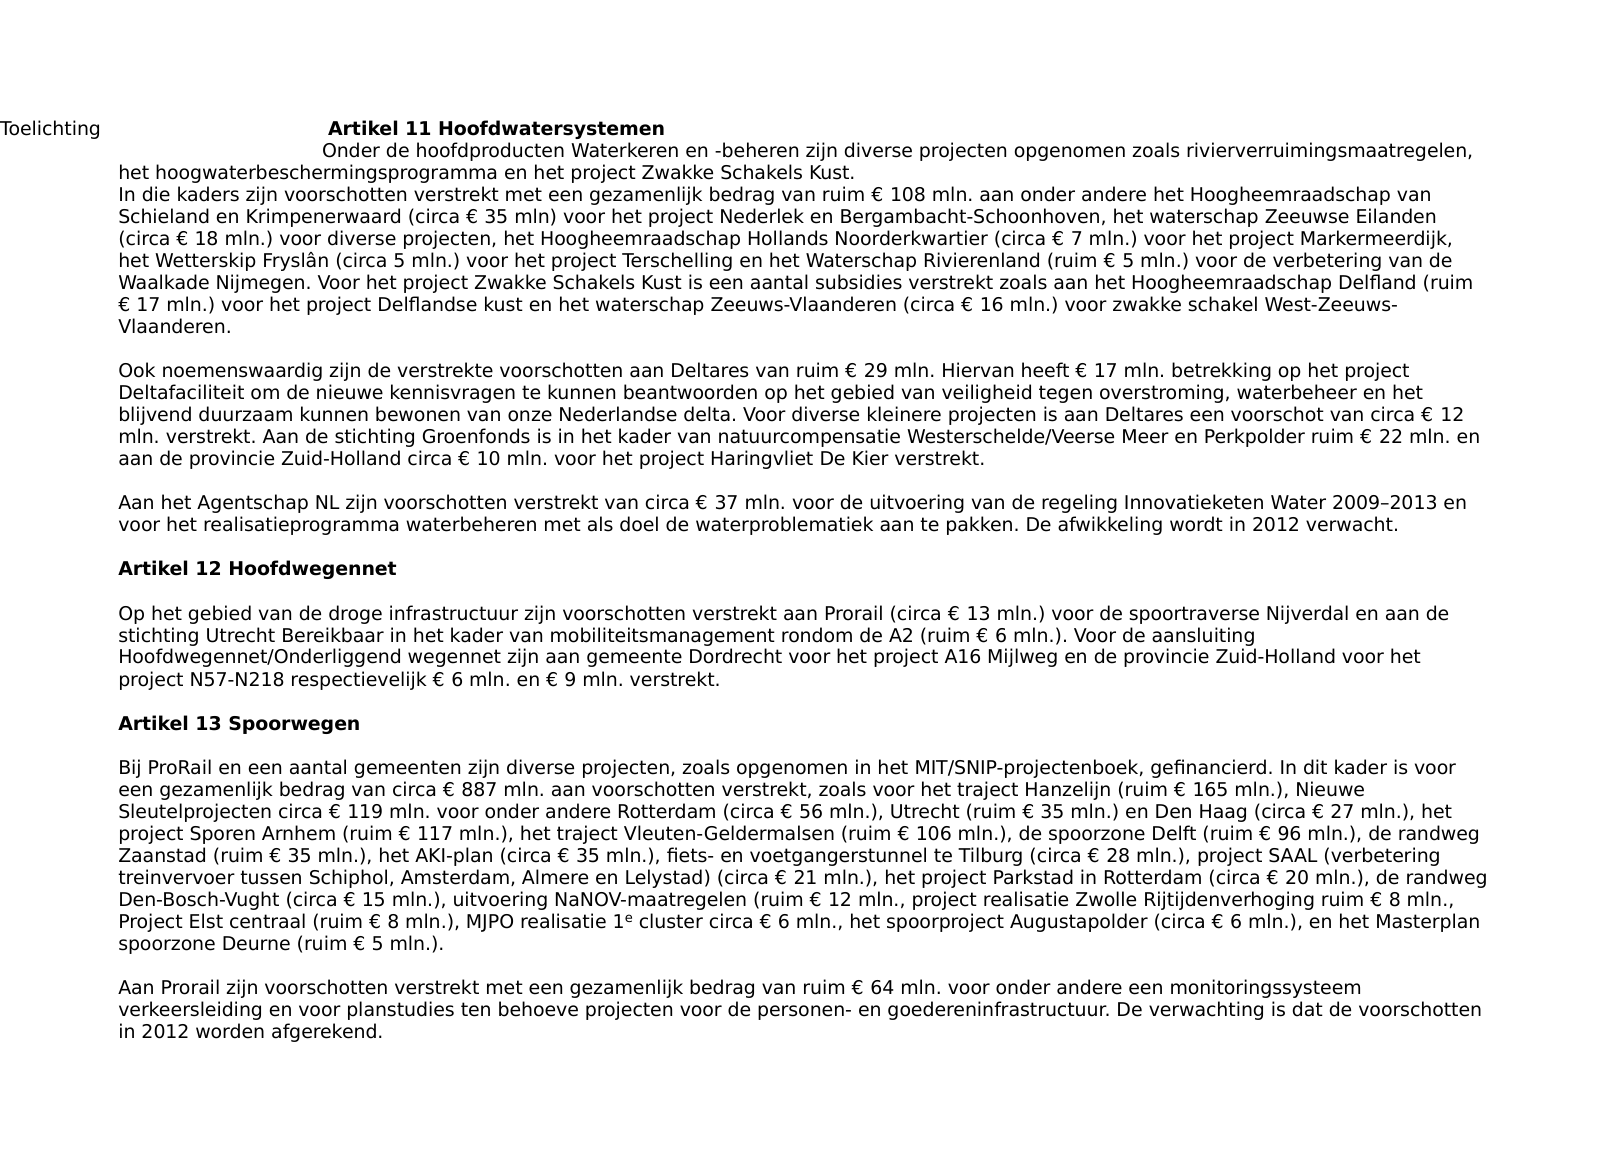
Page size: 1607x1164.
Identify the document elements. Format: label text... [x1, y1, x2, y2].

text Aan Prorail zijn voorschotten verstrekt met een gezamenlijk bedrag van ruim € 64 mln. voor onder andere een monitoringssysteem verkeersleiding en voor planstudies ten behoeve projecten voor de personen- en goedereninfrastructuur. De verwachting is dat de voorschotten in 2012 worden afgerekend. [118, 977, 1488, 1043]
text Toelichting [0, 118, 322, 140]
subtitle Artikel 12 Hoofdwegennet [118, 558, 1488, 580]
subtitle Artikel 13 Spoorwegen [118, 713, 1488, 734]
text In die kaders zijn voorschotten verstrekt met een gezamenlijk bedrag van ruim € 108 mln. aan onder andere het Hoogheemraadschap van Schieland en Krimpenerwaard (circa € 35 mln) voor het project Nederlek en Bergambacht-Schoonhoven, het waterschap Zeeuwse Eilanden (circa € 18 mln.) voor diverse projecten, het Hoogheemraadschap Hollands Noorderkwartier (circa € 7 mln.) voor het project Markermeerdijk, het Wetterskip Fryslân (circa 5 mln.) voor het project Terschelling en het Waterschap Rivierenland (ruim € 5 mln.) voor de verbetering van de Waalkade Nijmegen. Voor het project Zwakke Schakels Kust is een aantal subsidies verstrekt zoals aan het Hoogheemraadschap Delfland (ruim € 17 mln.) voor het project Delflandse kust en het waterschap Zeeuws-Vlaanderen (circa € 16 mln.) voor zwakke schakel West-Zeeuws-Vlaanderen. [118, 184, 1488, 338]
text Bij ProRail en een aantal gemeenten zijn diverse projecten, zoals opgenomen in het MIT/SNIP-projectenboek, gefinancierd. In dit kader is voor een gezamenlijk bedrag van circa € 887 mln. aan voorschotten verstrekt, zoals voor het traject Hanzelijn (ruim € 165 mln.), Nieuwe Sleutelprojecten circa € 119 mln. voor onder andere Rotterdam (circa € 56 mln.), Utrecht (ruim € 35 mln.) en Den Haag (circa € 27 mln.), het project Sporen Arnhem (ruim € 117 mln.), het traject Vleuten-Geldermalsen (ruim € 106 mln.), de spoorzone Delft (ruim € 96 mln.), de randweg Zaanstad (ruim € 35 mln.), het AKI-plan (circa € 35 mln.), fiets- en voetgangerstunnel te Tilburg (circa € 28 mln.), project SAAL (verbetering treinvervoer tussen Schiphol, Amsterdam, Almere en Lelystad) (circa € 21 mln.), het project Parkstad in Rotterdam (circa € 20 mln.), de randweg Den-Bosch-Vught (circa € 15 mln.), uitvoering NaNOV-maatregelen (ruim € 12 mln., project realisatie Zwolle Rijtijdenverhoging ruim € 8 mln., Project Elst centraal (ruim € 8 mln.), MJPO realisatie 1e cluster circa € 6 mln., het spoorproject Augustapolder (circa € 6 mln.), en het Masterplan spoorzone Deurne (ruim € 5 mln.). [118, 757, 1488, 954]
text Onder de hoofdproducten Waterkeren en -beheren zijn diverse projecten opgenomen zoals rivierverruimingsmaatregelen, het hoogwaterbeschermingsprogramma en het project Zwakke Schakels Kust. [118, 140, 1488, 184]
text Op het gebied van de droge infrastructuur zijn voorschotten verstrekt aan Prorail (circa € 13 mln.) voor de spoortraverse Nijverdal en aan de stichting Utrecht Bereikbaar in het kader van mobiliteitsmanagement rondom de A2 (ruim € 6 mln.). Voor de aansluiting Hoofdwegennet/Onderliggend wegennet zijn aan gemeente Dordrecht voor het project A16 Mijlweg en de provincie Zuid-Holland voor het project N57-N218 respectievelijk € 6 mln. en € 9 mln. verstrekt. [118, 602, 1488, 690]
text Ook noemenswaardig zijn de verstrekte voorschotten aan Deltares van ruim € 29 mln. Hiervan heeft € 17 mln. betrekking op het project Deltafaciliteit om de nieuwe kennisvragen te kunnen beantwoorden op het gebied van veiligheid tegen overstroming, waterbeheer en het blijvend duurzaam kunnen bewonen van onze Nederlandse delta. Voor diverse kleinere projecten is aan Deltares een voorschot van circa € 12 mln. verstrekt. Aan de stichting Groenfonds is in het kader van natuurcompensatie Westerschelde/Veerse Meer en Perkpolder ruim € 22 mln. en aan de provincie Zuid-Holland circa € 10 mln. voor het project Haringvliet De Kier verstrekt. [118, 360, 1488, 470]
text Artikel 11 Hoofdwatersystemen [0, 118, 1488, 148]
text Aan het Agentschap NL zijn voorschotten verstrekt van circa € 37 mln. voor de uitvoering van de regeling Innovatieketen Water 2009–2013 en voor het realisatieprogramma waterbeheren met als doel de waterproblematiek aan te pakken. De afwikkeling wordt in 2012 verwacht. [118, 492, 1488, 536]
